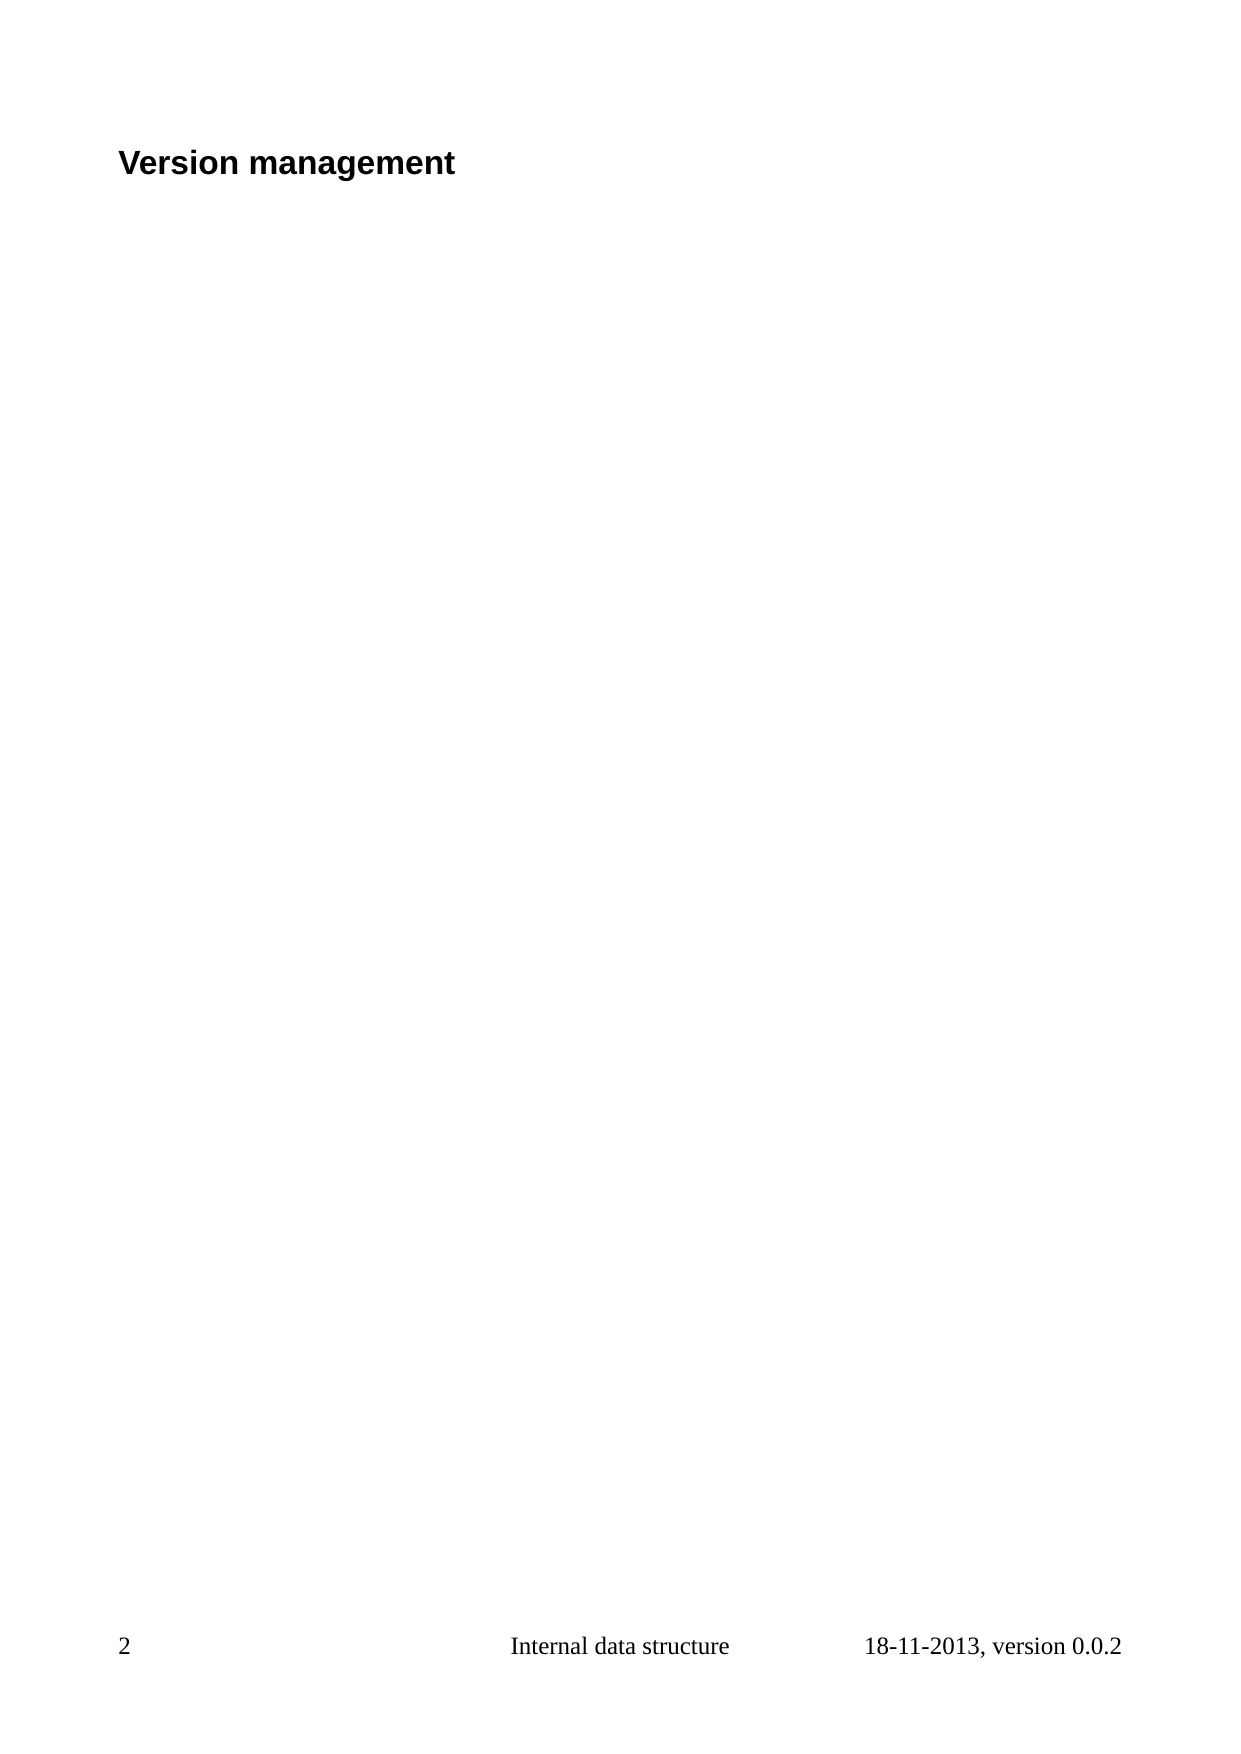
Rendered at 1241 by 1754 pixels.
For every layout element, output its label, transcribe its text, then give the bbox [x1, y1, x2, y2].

subtitle Version management [118, 143, 1122, 182]
